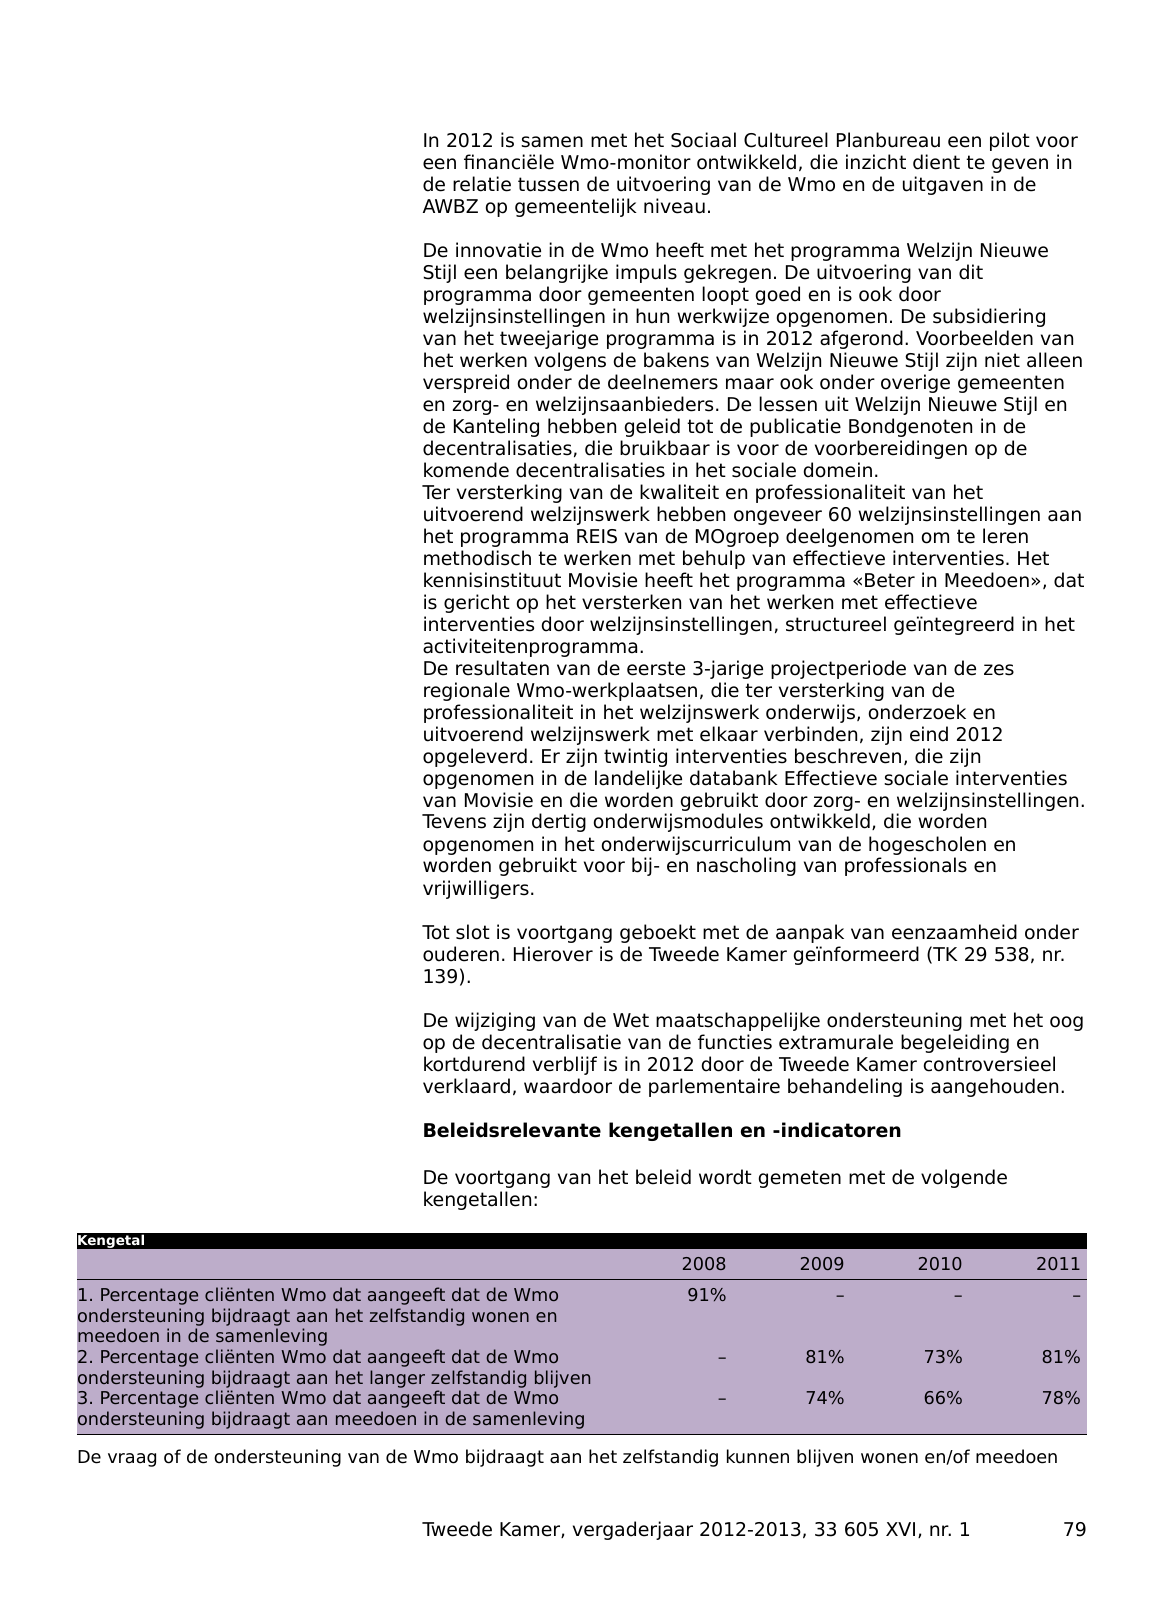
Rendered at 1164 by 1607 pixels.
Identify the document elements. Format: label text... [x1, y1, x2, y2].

text Tot slot is voortgang geboekt met de aanpak van eenzaamheid onder ouderen. Hierover is de Tweede Kamer geïnformeerd (TK 29 538, nr. 139). [422, 922, 1087, 987]
table_cell 78% [969, 1388, 1087, 1434]
text De innovatie in de Wmo heeft met het programma Welzijn Nieuwe Stijl een belangrijke impuls gekregen. De uitvoering van dit programma door gemeenten loopt goed en is ook door welzijnsinstellingen in hun werkwijze opgenomen. De subsidiering van het tweejarige programma is in 2012 afgerond. Voorbeelden van het werken volgens de bakens van Welzijn Nieuwe Stijl zijn niet alleen verspreid onder de deelnemers maar ook onder overige gemeenten en zorg- en welzijnsaanbieders. De lessen uit Welzijn Nieuwe Stijl en de Kanteling hebben geleid tot de publicatie Bondgenoten in de decentralisaties, die bruikbaar is voor de voorbereidingen op de komende decentralisaties in het sociale domein. [422, 240, 1087, 482]
table_cell 1. Percentage cliënten Wmo dat aangeeft dat de Wmo ondersteuning bijdraagt aan het zelfstandig wonen en meedoen in de samenleving [77, 1280, 614, 1347]
table_cell 2. Percentage cliënten Wmo dat aangeeft dat de Wmo ondersteuning bijdraagt aan het langer zelfstandig blijven [77, 1347, 614, 1388]
table_cell 3. Percentage cliënten Wmo dat aangeeft dat de Wmo ondersteuning bijdraagt aan meedoen in de samenleving [77, 1388, 614, 1434]
table_cell 74% [732, 1388, 850, 1434]
table_cell 2008 [614, 1249, 732, 1279]
table_cell 2011 [969, 1249, 1087, 1279]
table_cell [77, 1249, 614, 1279]
text De voortgang van het beleid wordt gemeten met de volgende kengetallen: [422, 1167, 1087, 1211]
table_cell 81% [732, 1347, 850, 1388]
table_cell 81% [969, 1347, 1087, 1388]
table_cell 73% [850, 1347, 968, 1388]
text In 2012 is samen met het Sociaal Cultureel Planbureau een pilot voor een financiële Wmo-monitor ontwikkeld, die inzicht dient te geven in de relatie tussen de uitvoering van de Wmo en de uitgaven in de AWBZ op gemeentelijk niveau. [422, 130, 1087, 218]
table_cell – [614, 1388, 732, 1434]
table_cell 2010 [850, 1249, 968, 1279]
table_cell 91% [614, 1280, 732, 1347]
table_cell 2009 [732, 1249, 850, 1279]
subtitle Beleidsrelevante kengetallen en -indicatoren [422, 1120, 1087, 1142]
text Ter versterking van de kwaliteit en professionaliteit van het uitvoerend welzijnswerk hebben ongeveer 60 welzijnsinstellingen aan het programma REIS van de MOgroep deelgenomen om te leren methodisch te werken met behulp van effectieve interventies. Het kennisinstituut Movisie heeft het programma «Beter in Meedoen», dat is gericht op het versterken van het werken met effectieve interventies door welzijnsinstellingen, structureel geïntegreerd in het activiteitenprogramma. [422, 482, 1087, 658]
table_header Kengetal [77, 1233, 1087, 1248]
table_cell 66% [850, 1388, 968, 1434]
table_cell – [969, 1280, 1087, 1347]
table_cell – [732, 1280, 850, 1347]
table_cell – [850, 1280, 968, 1347]
table_cell De vraag of de ondersteuning van de Wmo bijdraagt aan het zelfstandig kunnen blijven wonen en/of meedoen [77, 1435, 1087, 1468]
text De resultaten van de eerste 3-jarige projectperiode van de zes regionale Wmo-werkplaatsen, die ter versterking van de professionaliteit in het welzijnswerk onderwijs, onderzoek en uitvoerend welzijnswerk met elkaar verbinden, zijn eind 2012 opgeleverd. Er zijn twintig interventies beschreven, die zijn opgenomen in de landelijke databank Effectieve sociale interventies van Movisie en die worden gebruikt door zorg- en welzijnsinstellingen. Tevens zijn dertig onderwijsmodules ontwikkeld, die worden opgenomen in het onderwijscurriculum van de hogescholen en worden gebruikt voor bij- en nascholing van professionals en vrijwilligers. [422, 658, 1087, 899]
table_cell – [614, 1347, 732, 1388]
text De wijziging van de Wet maatschappelijke ondersteuning met het oog op de decentralisatie van de functies extramurale begeleiding en kortdurend verblijf is in 2012 door de Tweede Kamer controversieel verklaard, waardoor de parlementaire behandeling is aangehouden. [422, 1010, 1087, 1098]
